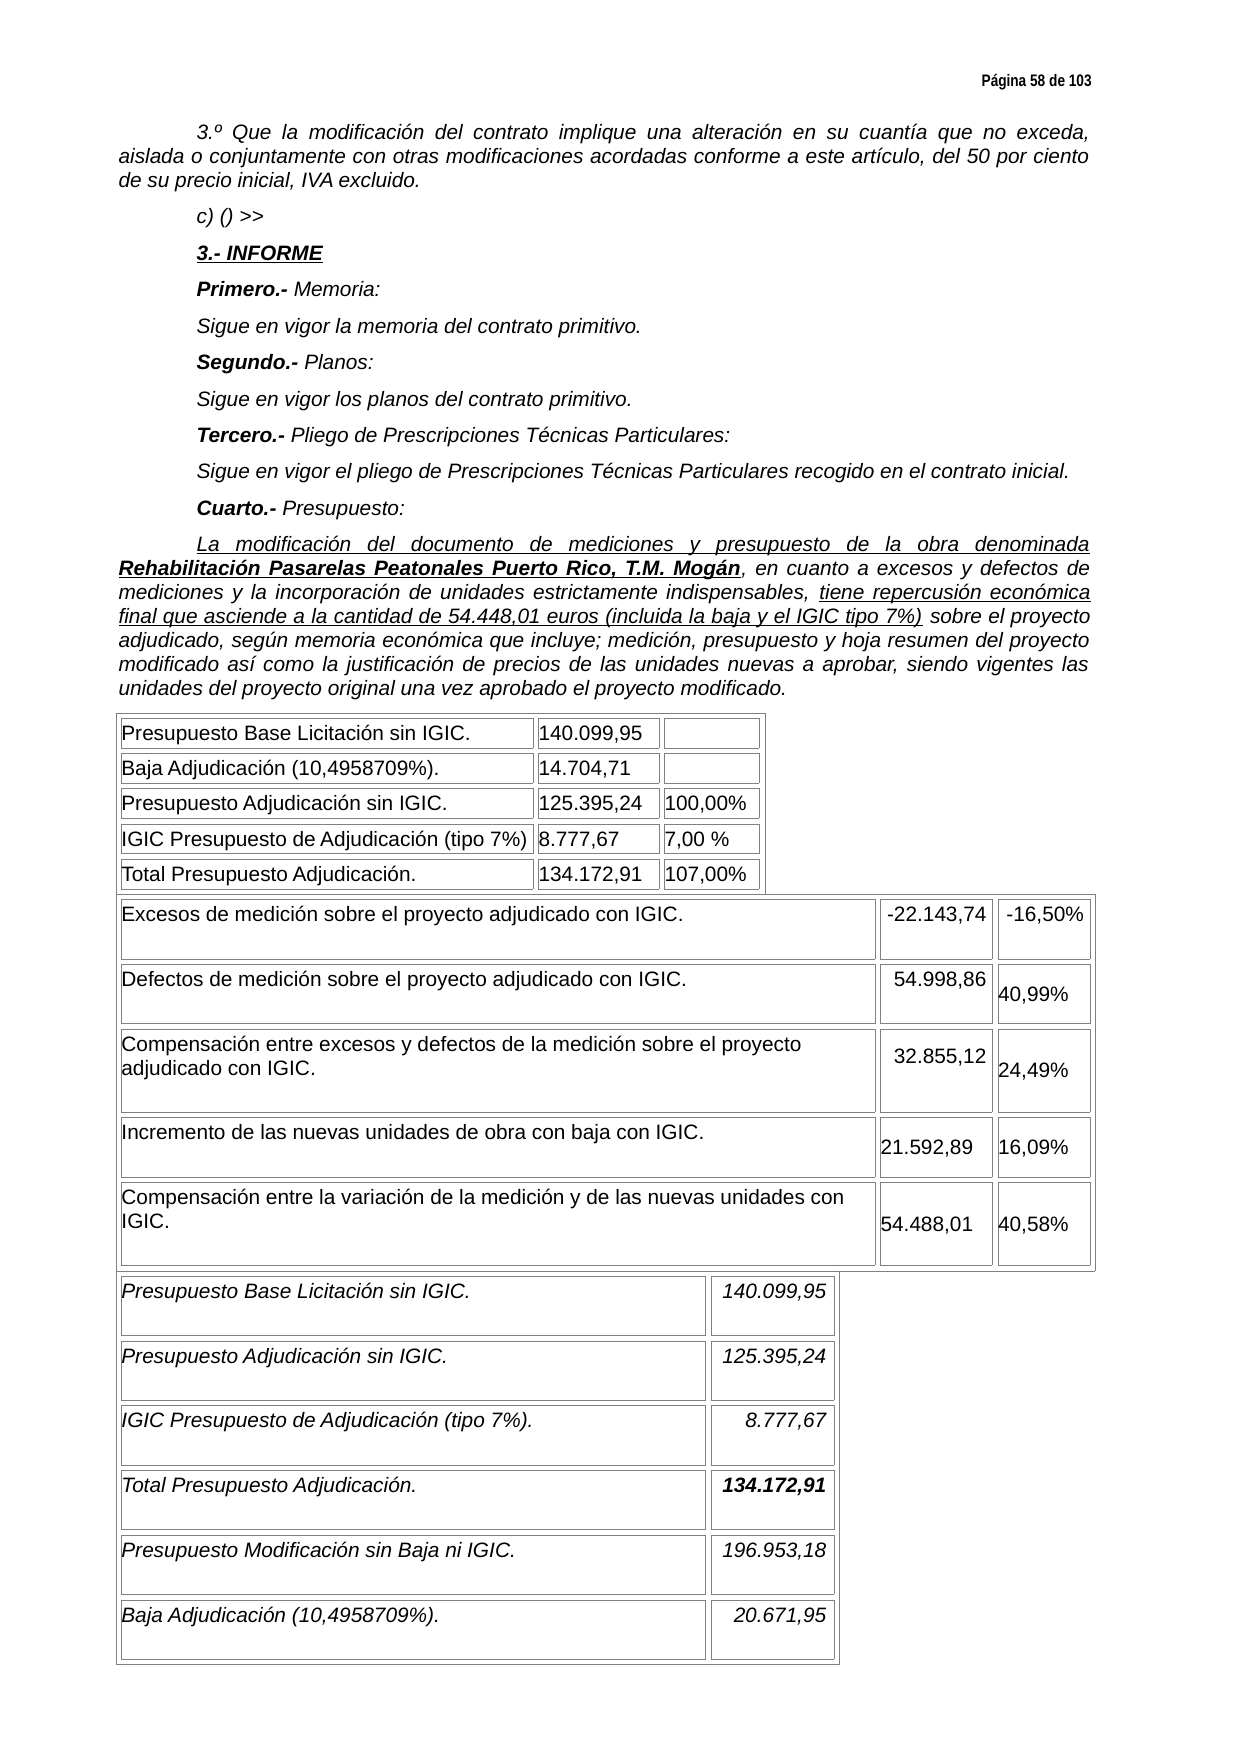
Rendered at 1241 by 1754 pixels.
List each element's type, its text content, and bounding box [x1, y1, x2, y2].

table_cell IGIC Presupuesto de Adjudicación (tipo 7%) [118, 818, 535, 853]
table_header Presupuesto Base Licitación sin IGIC. [118, 714, 535, 748]
table_cell Incremento de las nuevas unidades de obra con baja con IGIC. [118, 1112, 877, 1177]
table_header -16,50% [995, 895, 1092, 958]
table_cell 100,00% [661, 783, 762, 818]
table_cell Presupuesto Adjudicación sin IGIC. [118, 783, 535, 818]
table_cell Presupuesto Modificación sin Baja ni IGIC. [118, 1529, 708, 1594]
table_cell 107,00% [661, 853, 762, 888]
table_cell 8.777,67 [708, 1400, 837, 1465]
text La modificación del documento de mediciones y presupuesto de la obra denominada Rehabilitación Pasarelas Peatonales Puerto Rico, T.M. Mogán, en cuanto a excesos y defectos de mediciones y la incorporación de unidades estrictamente indispensables, tiene repercusión económica final que asciende a la cantidad de 54.448,01 euros (incluida la baja y el IGIC tipo 7%) sobre el proyecto adjudicado, según memoria económica que incluye; medición, presupuesto y hoja resumen del proyecto modificado así como la justificación de precios de las unidades nuevas a aprobar, siendo vigentes las unidades del proyecto original una vez aprobado el proyecto modificado. [118, 532, 1092, 700]
table_cell 196.953,18 [708, 1529, 837, 1594]
text Primero.- Memoria: [118, 277, 1092, 301]
table_cell 40,99% [995, 959, 1092, 1023]
text Sigue en vigor los planos del contrato primitivo. [118, 386, 1092, 410]
text Tercero.- Pliego de Prescripciones Técnicas Particulares: [118, 423, 1092, 447]
text Sigue en vigor la memoria del contrato primitivo. [118, 313, 1092, 337]
table_cell [665, 754, 759, 783]
table_cell 20.671,95 [708, 1594, 837, 1659]
table_cell [661, 748, 762, 783]
table_cell IGIC Presupuesto de Adjudicación (tipo 7%). [118, 1400, 708, 1465]
text Cuarto.- Presupuesto: [118, 496, 1092, 520]
text Segundo.- Planos: [118, 350, 1092, 374]
table_cell 7,00 % [661, 818, 762, 853]
table_cell Defectos de medición sobre el proyecto adjudicado con IGIC. [118, 959, 877, 1023]
table_cell Baja Adjudicación (10,4958709%). [118, 748, 535, 783]
table_cell 14.704,71 [535, 748, 661, 783]
text 3.º Que la modificación del contrato implique una alteración en su cuantía que no exceda, aislada o conjuntamente con otras modificaciones acordadas conforme a este artículo, del 50 por ciento de su precio inicial, IVA excluido. [118, 120, 1092, 192]
table_header 140.099,95 [535, 714, 661, 748]
table_cell 54.998,86 [878, 959, 995, 1023]
table_cell 125.395,24 [708, 1335, 837, 1400]
table_cell Total Presupuesto Adjudicación. [118, 853, 535, 888]
table_cell 21.592,89 [878, 1112, 995, 1177]
table_header [661, 714, 762, 748]
table_cell Total Presupuesto Adjudicación. [118, 1465, 708, 1529]
table_header -22.143,74 [878, 895, 995, 958]
table_cell Presupuesto Adjudicación sin IGIC. [118, 1335, 708, 1400]
text c) () >> [118, 204, 1092, 228]
table_header [665, 719, 759, 748]
table_cell 125.395,24 [535, 783, 661, 818]
table_cell 54.488,01 [878, 1177, 995, 1265]
table_header Excesos de medición sobre el proyecto adjudicado con IGIC. [118, 895, 877, 958]
text Sigue en vigor el pliego de Prescripciones Técnicas Particulares recogido en el contrato inicial. [118, 459, 1092, 483]
table_cell Compensación entre excesos y defectos de la medición sobre el proyecto adjudicado con IGIC. [118, 1023, 877, 1112]
table_cell 40,58% [995, 1177, 1092, 1265]
table_cell 16,09% [995, 1112, 1092, 1177]
table_cell 134.172,91 [535, 853, 661, 888]
table_cell 24,49% [995, 1023, 1092, 1112]
table_cell Compensación entre la variación de la medición y de las nuevas unidades con IGIC. [118, 1177, 877, 1265]
table_header Presupuesto Base Licitación sin IGIC. [118, 1272, 708, 1335]
text 3.- INFORME [118, 241, 1092, 264]
table_cell Baja Adjudicación (10,4958709%). [118, 1594, 708, 1659]
table_header 140.099,95 [708, 1272, 837, 1335]
table_cell 8.777,67 [535, 818, 661, 853]
table_cell 134.172,91 [708, 1465, 837, 1529]
table_cell 32.855,12 [878, 1023, 995, 1112]
